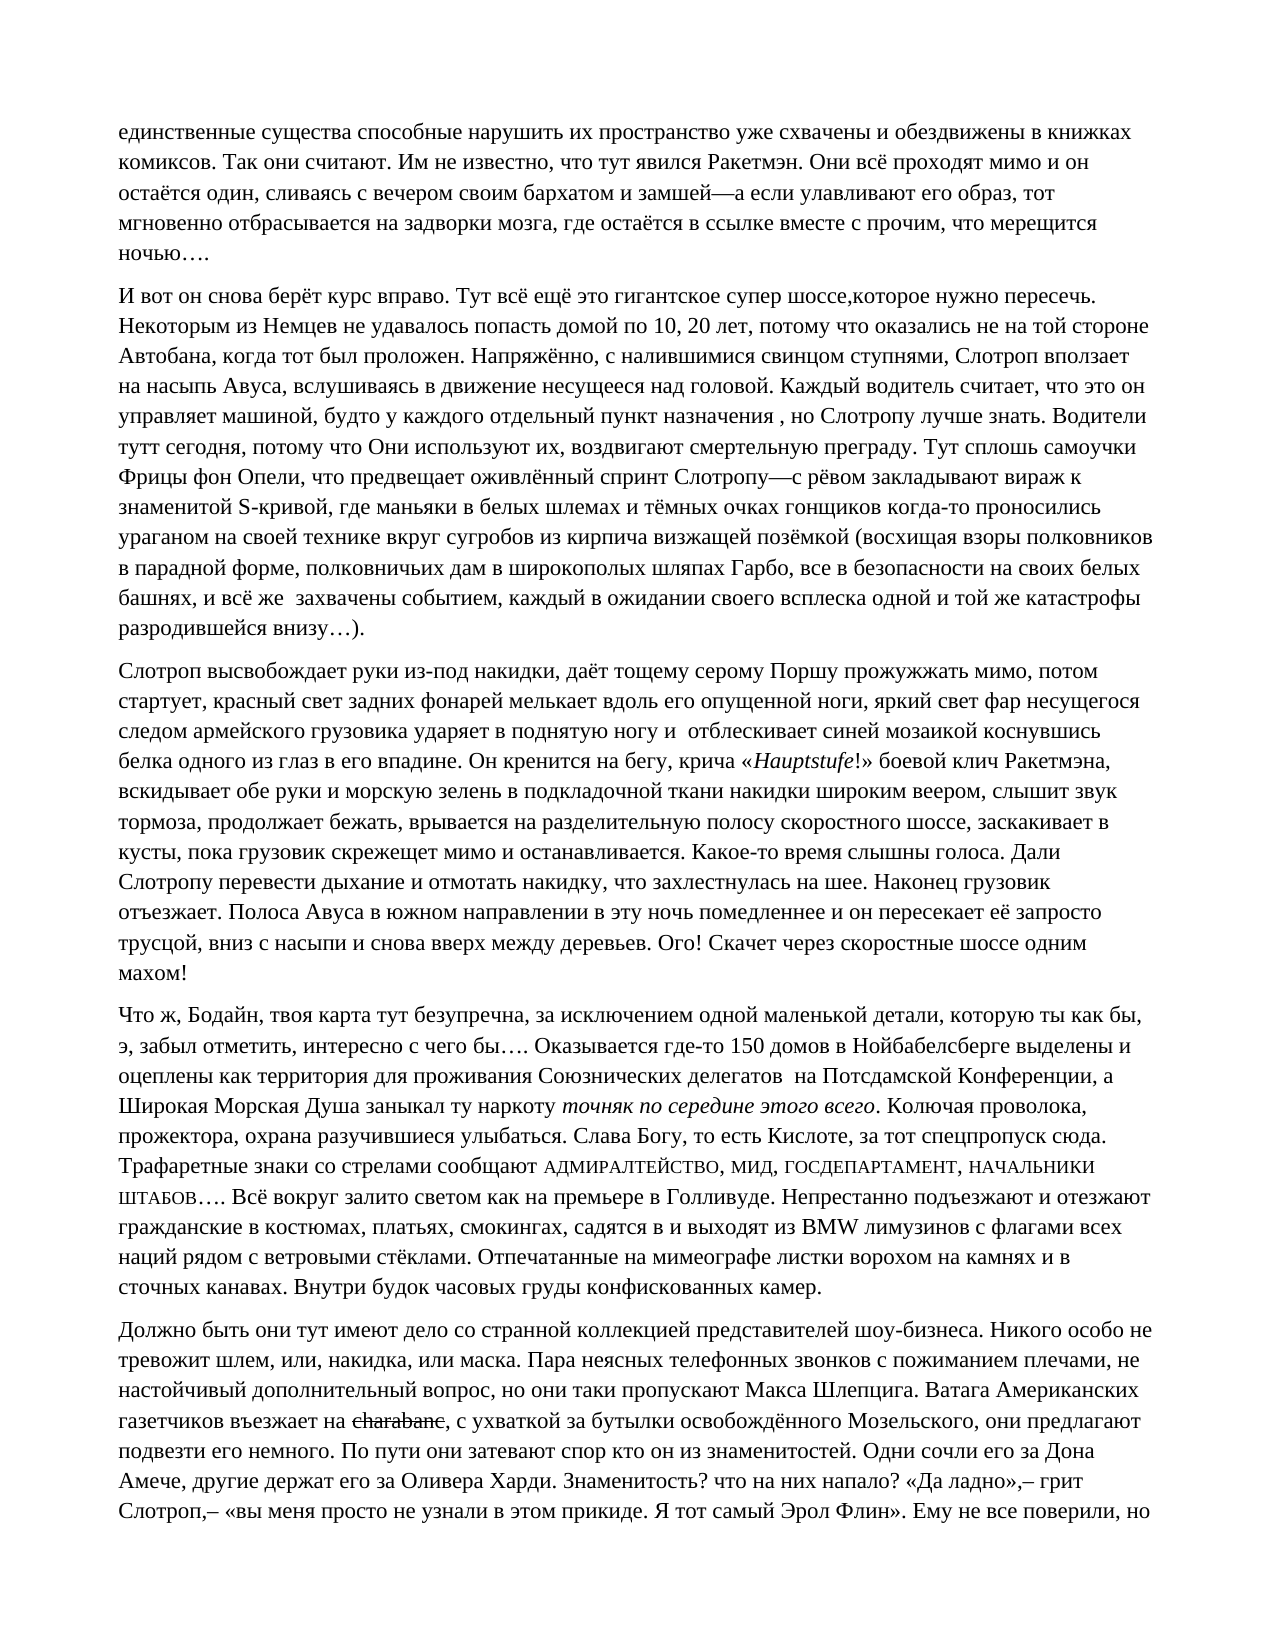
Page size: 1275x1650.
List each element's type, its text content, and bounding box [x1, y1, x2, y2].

text И вот он снова берёт курс вправо. Тут всё ещё это гигантское супер шоссе,которое нужно пересечь. Некоторым из Немцев не удавалось попасть домой по 10, 20 лет, потому что оказались не на той стороне Автобана, когда тот был проложен. Напряжённо, с налившимися свинцом ступнями, Слотроп вползает на насыпь Авуса, вслушиваясь в движение несущееся над головой. Каждый водитель считает, что это он управляет машиной, будто у каждого отдельный пункт назначения , но Слотропу лучше знать. Водители тутт сегодня, потому что Они используют их, воздвигают смертельную преграду. Тут сплошь самоучки Фрицы фон Опели, что предвещает оживлённый спринт Слотропу—с рёвом закладывают вираж к знаменитой S-кривой, где маньяки в белых шлемах и тёмных очках гонщиков когда-то проносились ураганом на своей технике вкруг сугробов из кирпича визжащей позёмкой (восхищая взоры полковников в парадной форме, полковничьих дам в широкополых шляпах Гарбо, все в безопасности на своих белых башнях, и всё же захвачены событием, каждый в ожидании своего всплеска одной и той же катастрофы разродившейся внизу…). [118, 282, 1157, 640]
text единственные существа способные нарушить их пространство уже схвачены и обездвижены в книжках комиксов. Так они считают. Им не известно, что тут явился Ракетмэн. Они всё проходят мимо и он остаётся один, сливаясь с вечером своим бархатом и замшей—а если улавливают его образ, тот мгновенно отбрасывается на задворки мозга, где остаётся в ссылке вместе с прочим, что мерещится ночью…. [118, 118, 1157, 265]
text Что ж, Бодайн, твоя карта тут безупречна, за исключением одной маленькой детали, которую ты как бы, э, забыл отметить, интересно с чего бы…. Оказывается где-то 150 домов в Нойбабелсберге выделены и оцеплены как территория для проживания Союзнических делегатов на Потсдамской Конференции, а Широкая Морская Душа заныкал ту наркоту точняк по середине этого всего. Колючая проволока, прожектора, охрана разучившиеся улыбаться. Слава Богу, то есть Кислоте, за тот спецпропуск сюда. Трафаретные знаки со стрелами сообщают адмиралтейство, мид, госдепартамент, начальники штабов…. Всё вокруг залито светом как на премьере в Голливуде. Непрестанно подъезжают и отезжают гражданские в костюмах, платьях, смокингах, садятся в и выходят из BMW лимузинов с флагами всех наций рядом с ветровыми стёклами. Отпечатанные на мимеографе листки ворохом на камнях и в сточных канавах. Внутри будок часовых груды конфискованных камер. [118, 1001, 1157, 1300]
text Слотроп высвобождает руки из-под накидки, даёт тощему серому Поршу прожужжать мимо, потом стартует, красный свет задних фонарей мелькает вдоль его опущенной ноги, яркий свет фар несущегося следом армейского грузовика ударяет в поднятую ногу и отблескивает синей мозаикой коснувшись белка одного из глаз в его впадине. Он кренится на бегу, крича «Hauptstufe!» боевой клич Ракетмэна, вскидывает обе руки и морскую зелень в подкладочной ткани накидки широким веером, слышит звук тормоза, продолжает бежать, врывается на разделительную полосу скоростного шоссе, заскакивает в кусты, пока грузовик скрежещет мимо и останавливается. Какое-то время слышны голоса. Дали Слотропу перевести дыхание и отмотать накидку, что захлестнулась на шее. Наконец грузовик отъезжает. Полоса Авуса в южном направлении в эту ночь помедленнее и он пересекает её запросто трусцой, вниз с насыпи и снова вверх между деревьев. Ого! Скачет через скоростные шоссе одним махом! [118, 657, 1157, 985]
text Должно быть они тут имеют дело со странной коллекцией представителей шоу-бизнеса. Никого особо не тревожит шлем, или, накидка, или маска. Пара неясных телефонных звонков с пожиманием плечами, не настойчивый дополнительный вопрос, но они таки пропускают Макса Шлепцига. Ватага Американских газетчиков въезжает на charabanc, с ухваткой за бутылки освобождённого Мозельского, они предлагают подвезти его немного. По пути они затевают спор кто он из знаменитостей. Одни сочли его за Дона Амече, другие держат его за Оливера Харди. Знаменитость? что на них напало? «Да ладно»,– грит Слотроп,– «вы меня просто не узнали в этом прикиде. Я тот самый Эрол Флин». Ему не все поверили, но [118, 1316, 1157, 1524]
